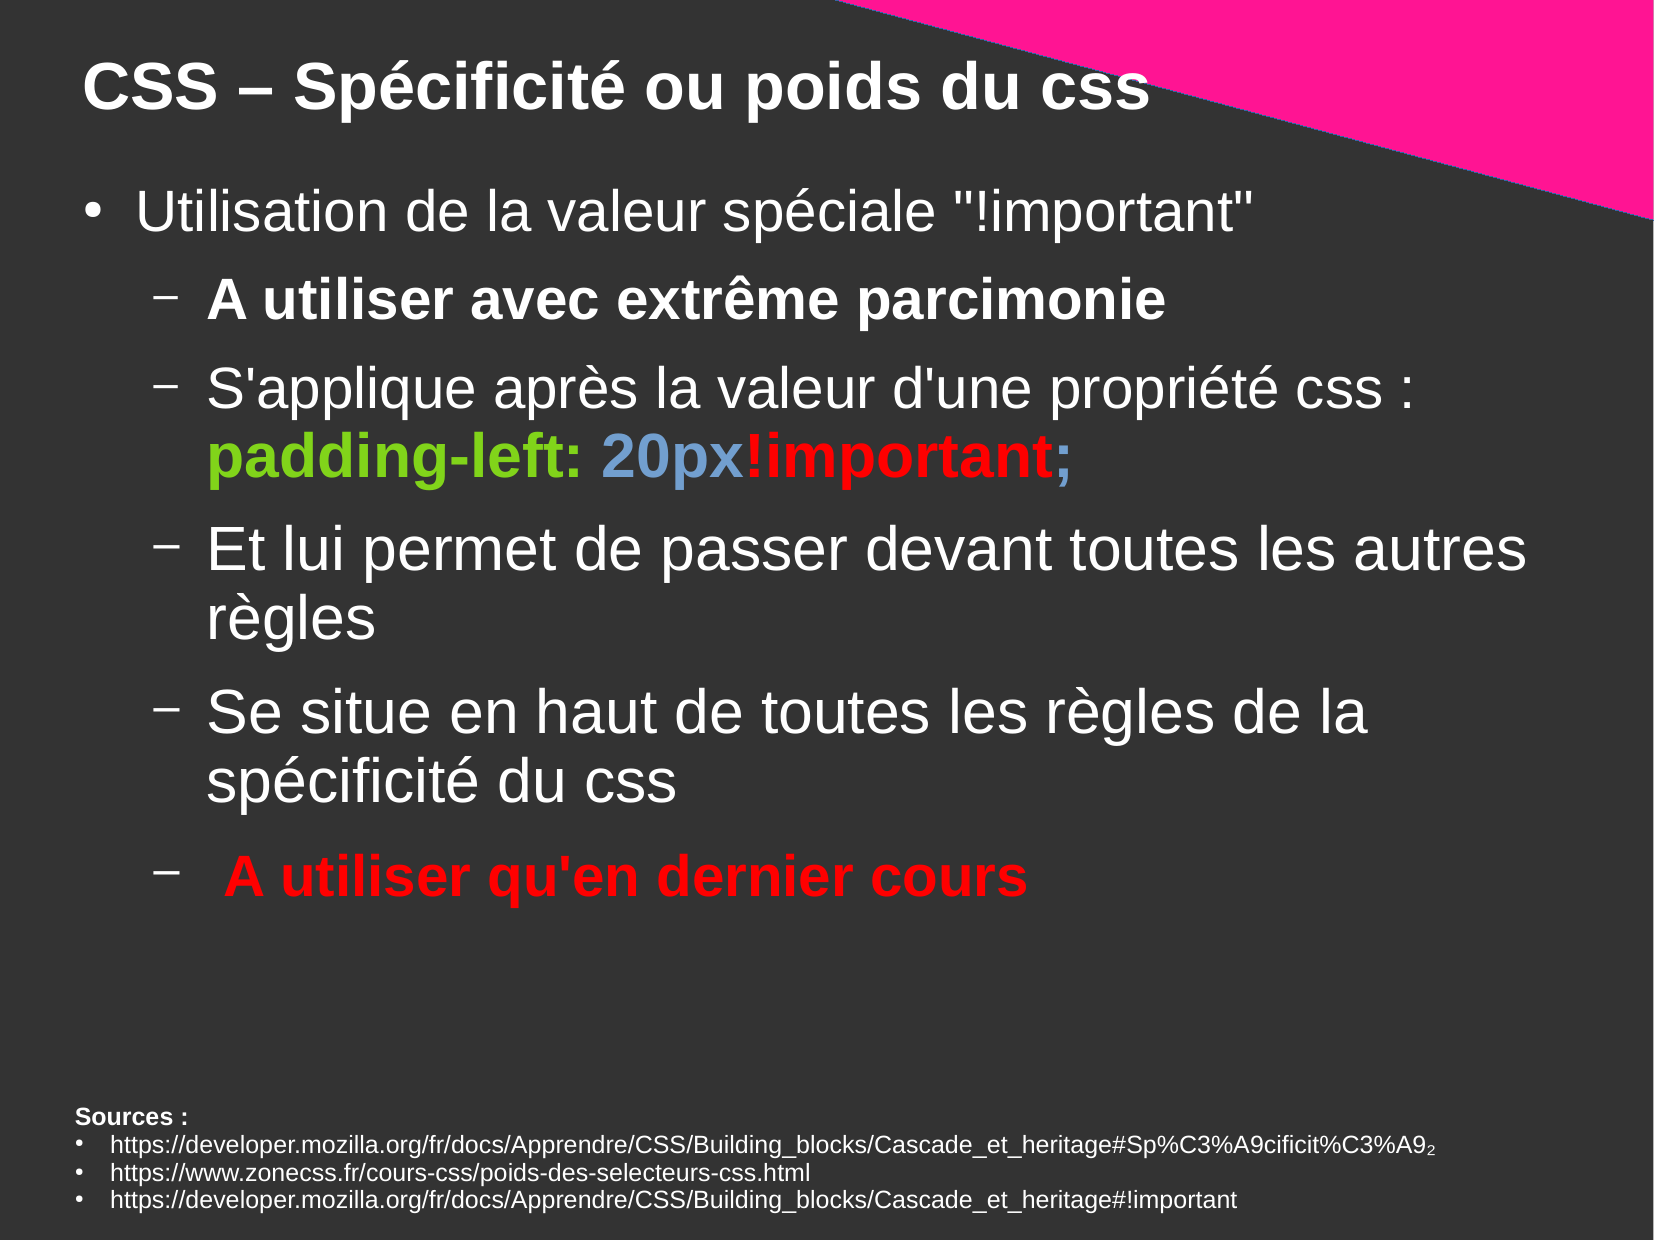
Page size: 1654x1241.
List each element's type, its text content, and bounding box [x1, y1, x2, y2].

title CSS – Spécificité ou poids du css [82, 49, 1571, 162]
text_box Sources : https://developer.mozilla.org/fr/docs/Apprendre/CSS/Building_blocks/Cascade_et_heritage#Sp%C3%A9cificit%C3%A9₂ https://www.zonecss.fr/cours-css/poids-des-selecteurs-css.html https://developer.mozilla.org/fr/docs/Apprendre/CSS/Building_blocks/Cascade_et_heritage#!important [60, 1094, 1546, 1241]
list Utilisation de la valeur spéciale "!important" A utiliser avec extrême parcimonie S'applique après la valeur d'une propriété css : padding-left: 20px!important; Et lui permet de passer devant toutes les autres règles Se situe en haut de toutes les règles de la spécificité du css A utiliser qu'en dernier cours [64, 178, 1595, 967]
text_box [835, 0, 1654, 221]
